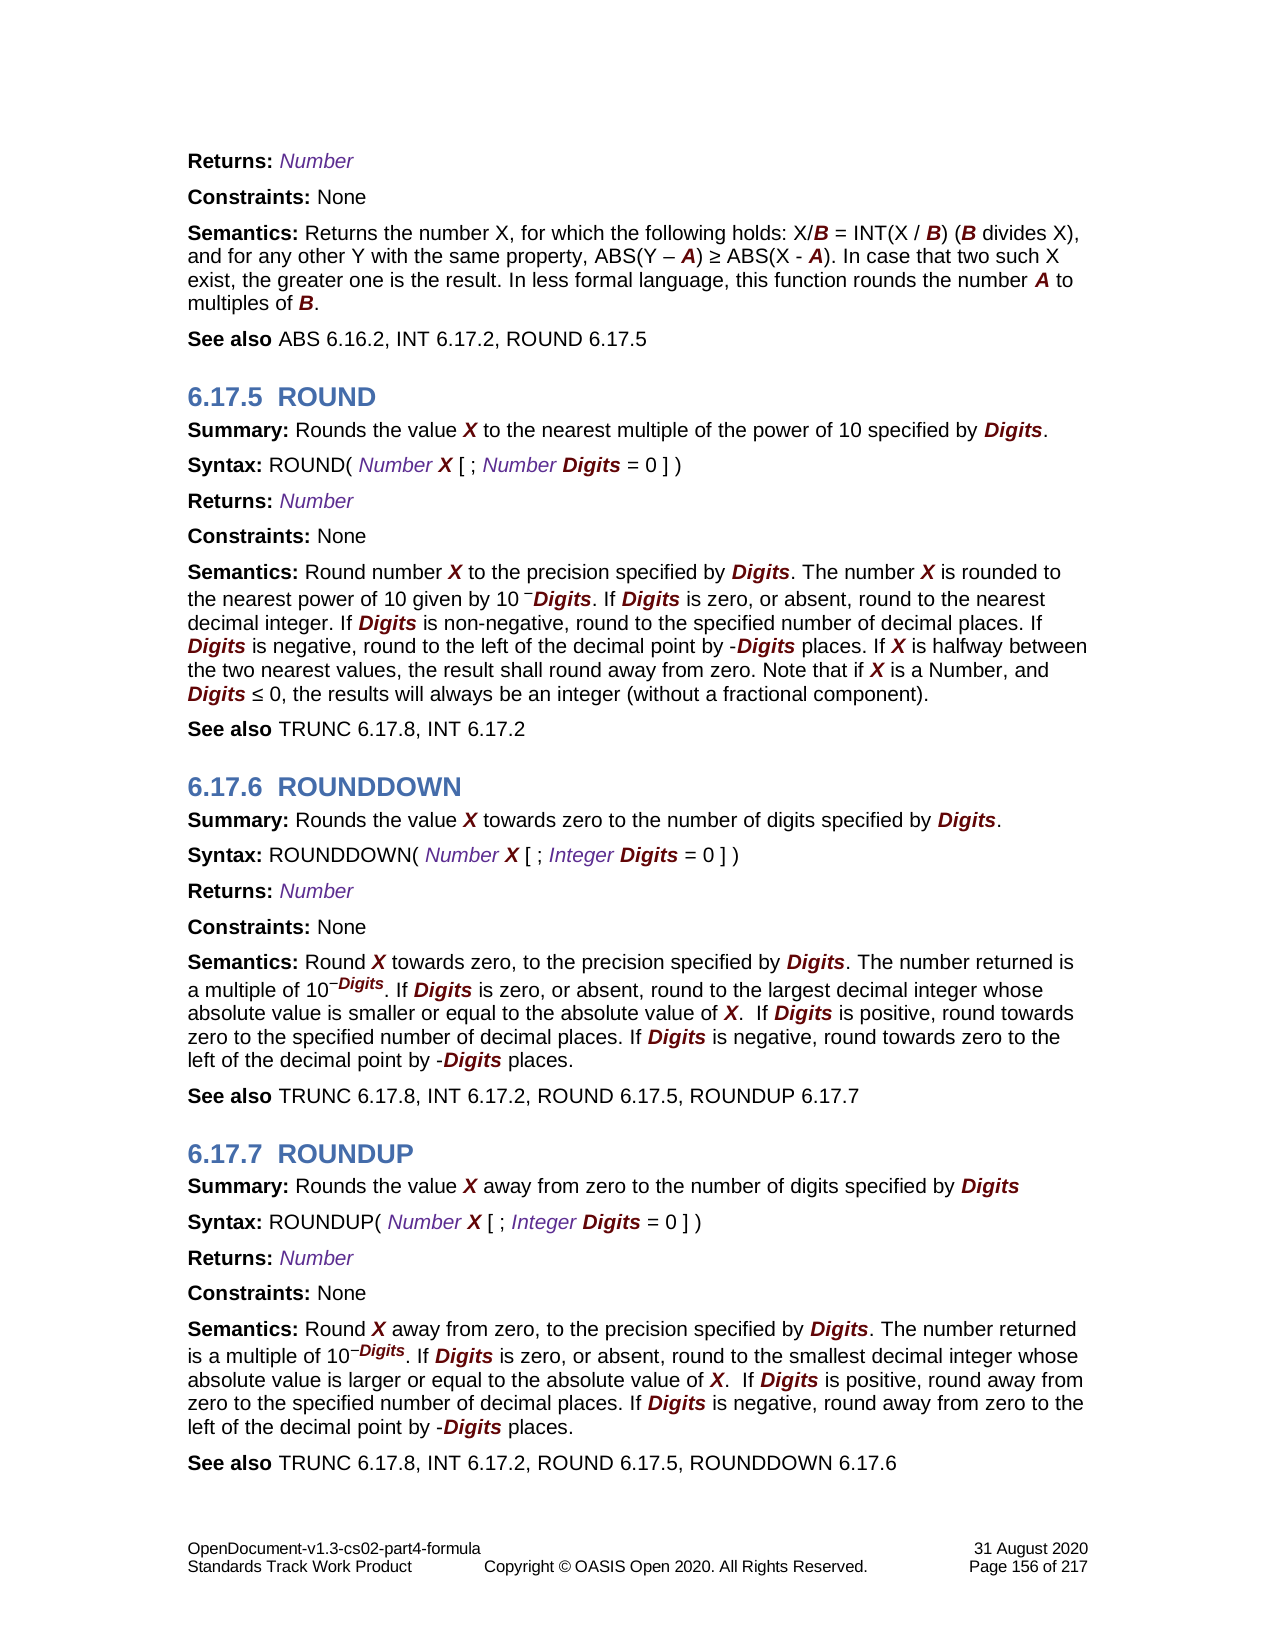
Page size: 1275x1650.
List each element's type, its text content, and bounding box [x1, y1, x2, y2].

text Syntax: ROUND( Number X [ ; Number Digits = 0 ] ) [187, 454, 1088, 477]
text Semantics: Round number X to the precision specified by Digits. The number X is rounded to the nearest power of 10 given by 10 −Digits. If Digits is zero, or absent, round to the nearest decimal integer. If Digits is non-negative, round to the specified number of decimal places. If Digits is negative, round to the left of the decimal point by -Digits places. If X is halfway between the two nearest values, the result shall round away from zero. Note that if X is a Number, and Digits ≤ 0, the results will always be an integer (without a fractional component). [187, 561, 1088, 706]
text See also TRUNC 6.17.8, INT 6.17.2 [187, 718, 1088, 741]
text Syntax: ROUNDUP( Number X [ ; Integer Digits = 0 ] ) [187, 1211, 1088, 1234]
text See also TRUNC 6.17.8, INT 6.17.2, ROUND 6.17.5, ROUNDDOWN 6.17.6 [187, 1451, 1088, 1474]
subtitle ROUND [187, 382, 1088, 412]
subtitle ROUNDDOWN [187, 772, 1088, 802]
text Summary: Rounds the value X towards zero to the number of digits specified by Digits. [187, 808, 1088, 832]
text See also TRUNC 6.17.8, INT 6.17.2, ROUND 6.17.5, ROUNDUP 6.17.7 [187, 1084, 1088, 1108]
text Syntax: ROUNDDOWN( Number X [ ; Integer Digits = 0 ] ) [187, 844, 1088, 867]
text Constraints: None [187, 186, 1088, 209]
text Semantics: Round X towards zero, to the precision specified by Digits. The number returned is a multiple of 10−Digits. If Digits is zero, or absent, round to the largest decimal integer whose absolute value is smaller or equal to the absolute value of X. If Digits is positive, round towards zero to the specified number of decimal places. If Digits is negative, round towards zero to the left of the decimal point by -Digits places. [187, 951, 1088, 1072]
text Constraints: None [187, 915, 1088, 939]
text Returns: Number [187, 150, 1088, 173]
text Semantics: Returns the number X, for which the following holds: X/B = INT(X / B) (B divides X), and for any other Y with the same property, ABS(Y – A) ≥ ABS(X - A). In case that two such X exist, the greater one is the result. In less formal language, this function rounds the number A to multiples of B. [187, 221, 1088, 315]
text Semantics: Round X away from zero, to the precision specified by Digits. The number returned is a multiple of 10−Digits. If Digits is zero, or absent, round to the smallest decimal integer whose absolute value is larger or equal to the absolute value of X. If Digits is positive, round away from zero to the specified number of decimal places. If Digits is negative, round away from zero to the left of the decimal point by -Digits places. [187, 1317, 1088, 1439]
text Returns: Number [187, 1246, 1088, 1270]
text See also ABS 6.16.2, INT 6.17.2, ROUND 6.17.5 [187, 327, 1088, 351]
text Constraints: None [187, 525, 1088, 548]
text Returns: Number [187, 489, 1088, 513]
text Constraints: None [187, 1282, 1088, 1305]
text Returns: Number [187, 879, 1088, 903]
subtitle ROUNDUP [187, 1139, 1088, 1169]
text Summary: Rounds the value X away from zero to the number of digits specified by Digits [187, 1175, 1088, 1198]
text Summary: Rounds the value X to the nearest multiple of the power of 10 specified by Digits. [187, 418, 1088, 442]
